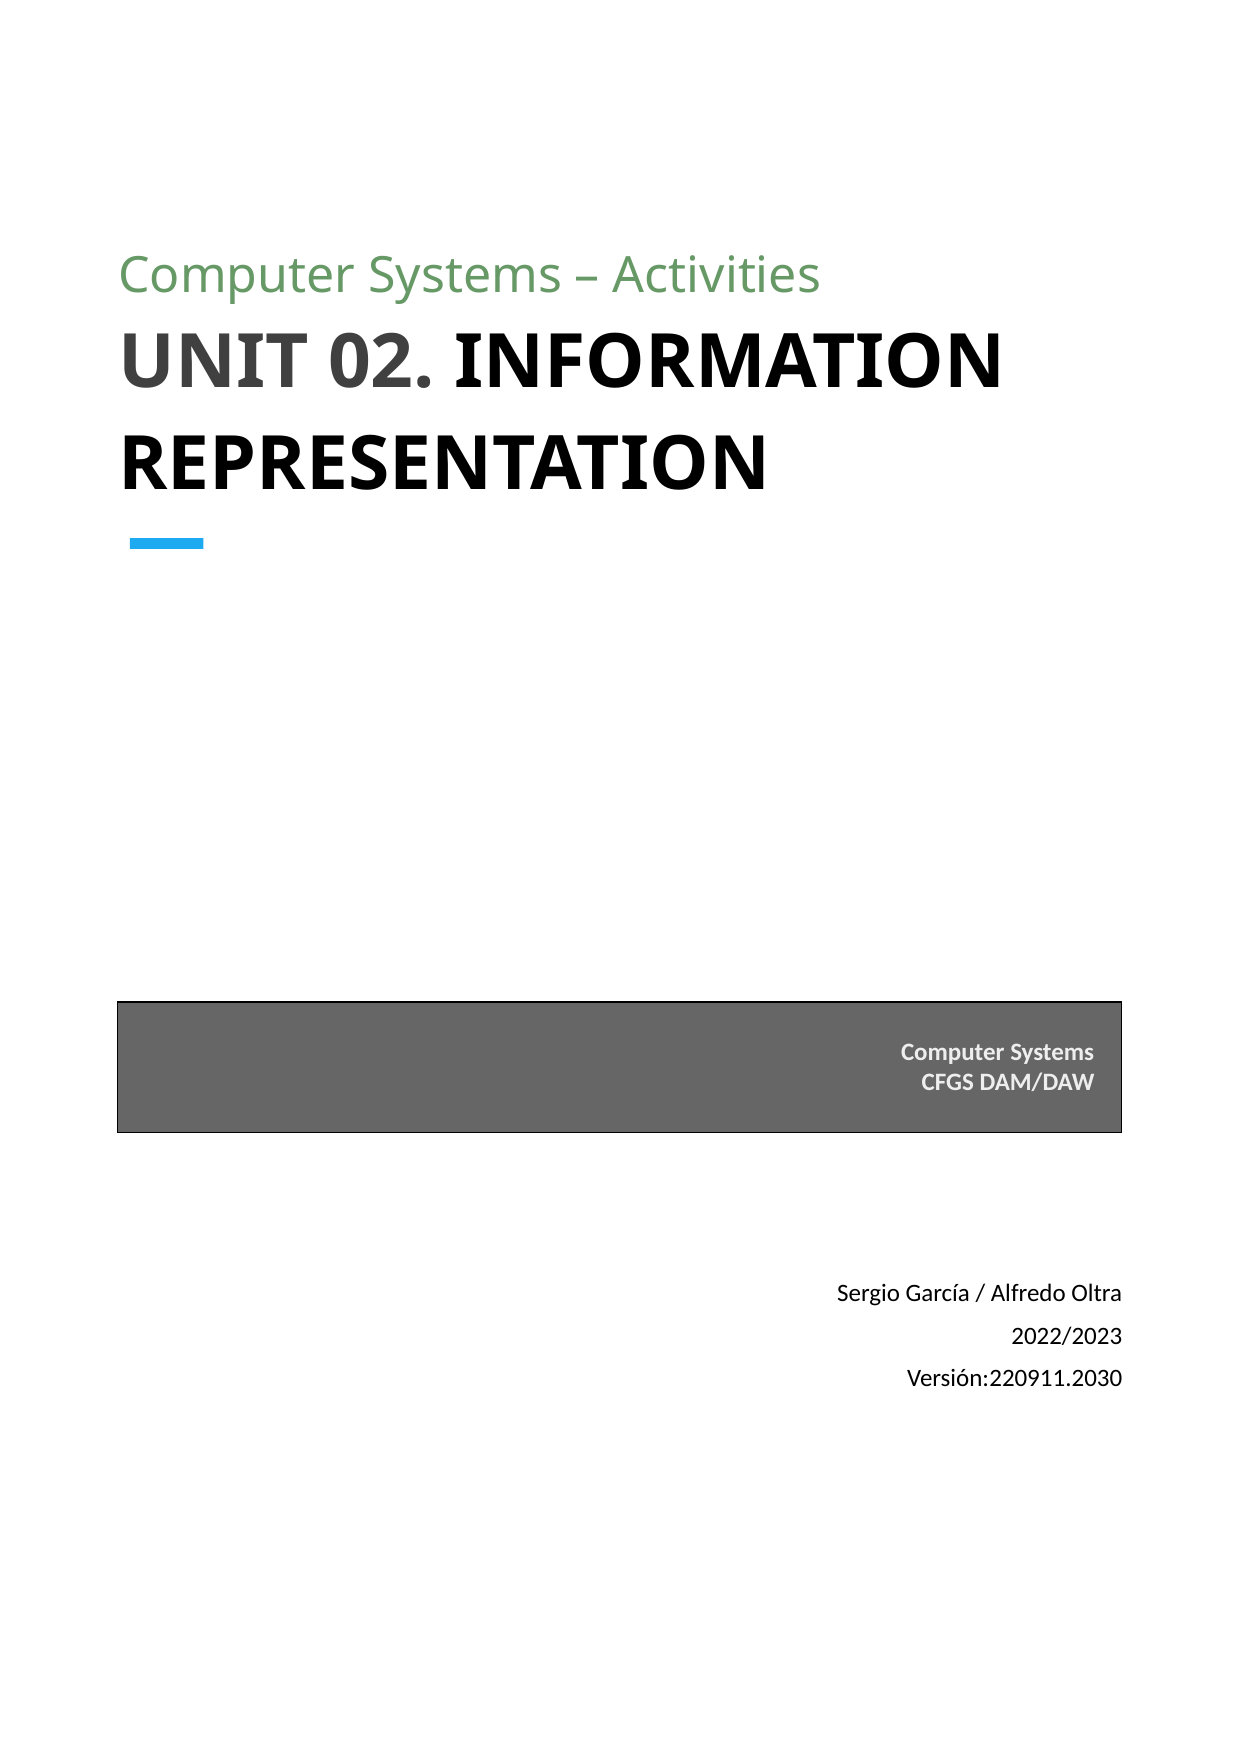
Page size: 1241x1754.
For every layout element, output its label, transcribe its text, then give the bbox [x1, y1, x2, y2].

text Versión:220911.2030 [118, 1362, 1122, 1393]
text 2022/2023 [118, 1320, 1122, 1350]
text Sergio García / Alfredo Oltra [231, 1277, 1122, 1308]
text Computer Systems – Activities UNIT 02. Information Representation [118, 239, 1122, 512]
text Computer Systems [121, 1036, 1094, 1066]
text CFGS DAM/DAW [121, 1066, 1094, 1097]
picture [129, 538, 204, 549]
